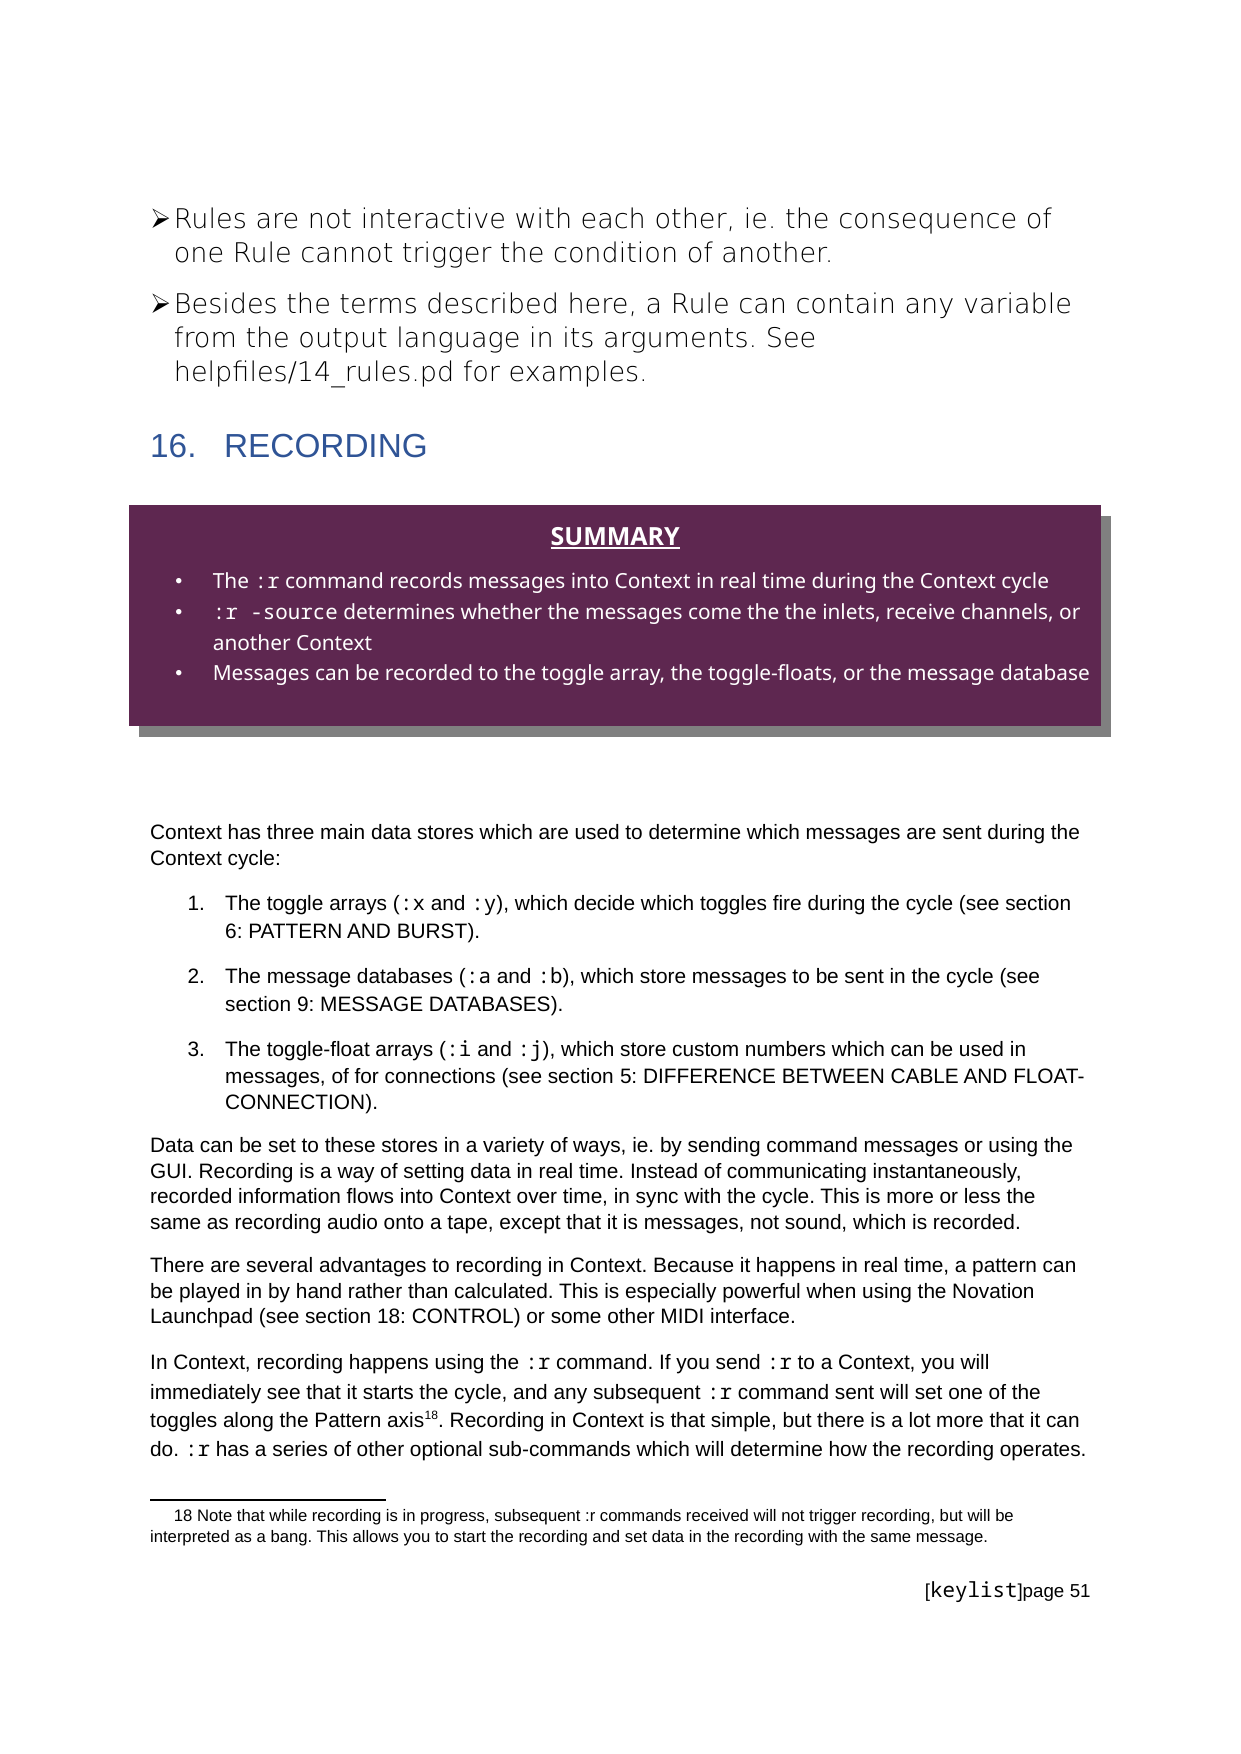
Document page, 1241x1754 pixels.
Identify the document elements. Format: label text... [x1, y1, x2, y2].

list The :r command records messages into Context in real time during the Context cycle [175, 567, 1092, 595]
list :r -source determines whether the messages come the the inlets, receive channels, or another Context [175, 597, 1092, 656]
text In Context, recording happens using the :r command. If you send :r to a Context, you will immediately see that it starts the cycle, and any subsequent :r command sent will set one of the toggles along the Pattern axis. Recording in Context is that simple, but there is a lot more that it can do. :r has a series of other optional sub-commands which will determine how the recording operates. [150, 1347, 1090, 1462]
list The message databases (:a and :b), which store messages to be sent in the cycle (see section 9: MESSAGE DATABASES). [187, 961, 1090, 1015]
list The toggle arrays (:x and :y), which decide which toggles fire during the cycle (see section 6: PATTERN AND BURST). [187, 888, 1090, 943]
text There are several advantages to recording in Context. Because it happens in real time, a pattern can be played in by hand rather than calculated. This is especially powerful when using the Novation Launchpad (see section 18: CONTROL) or some other MIDI interface. [150, 1253, 1090, 1328]
subtitle SUMMARY [138, 518, 1092, 552]
list Messages can be recorded to the toggle array, the toggle-floats, or the message database [175, 658, 1092, 687]
text Note that while recording is in progress, subsequent :r commands received will not trigger recording, but will be interpreted as a bang. This allows you to start the recording and set data in the recording with the same message. [150, 1506, 1090, 1546]
text Data can be set to these stores in a variety of ways, ie. by sending command messages or using the GUI. Recording is a way of setting data in real time. Instead of communicating instantaneously, recorded information flows into Context over time, in sync with the cycle. This is more or less the same as recording audio onto a tape, except that it is messages, not sound, which is recorded. [150, 1133, 1090, 1234]
list Rules are not interactive with each other, ie. the consequence of one Rule cannot trigger the condition of another. [150, 203, 1090, 269]
list Besides the terms described here, a Rule can contain any variable from the output language in its arguments. See helpfiles/14_rules.pd for examples. [150, 288, 1090, 388]
list The toggle-float arrays (:i and :j), which store custom numbers which can be used in messages, of for connections (see section 5: DIFFERENCE BETWEEN CABLE AND FLOAT-CONNECTION). [187, 1034, 1090, 1114]
text Context has three main data stores which are used to determine which messages are sent during the Context cycle: [150, 820, 1090, 870]
subtitle RECORDING [150, 426, 1090, 464]
